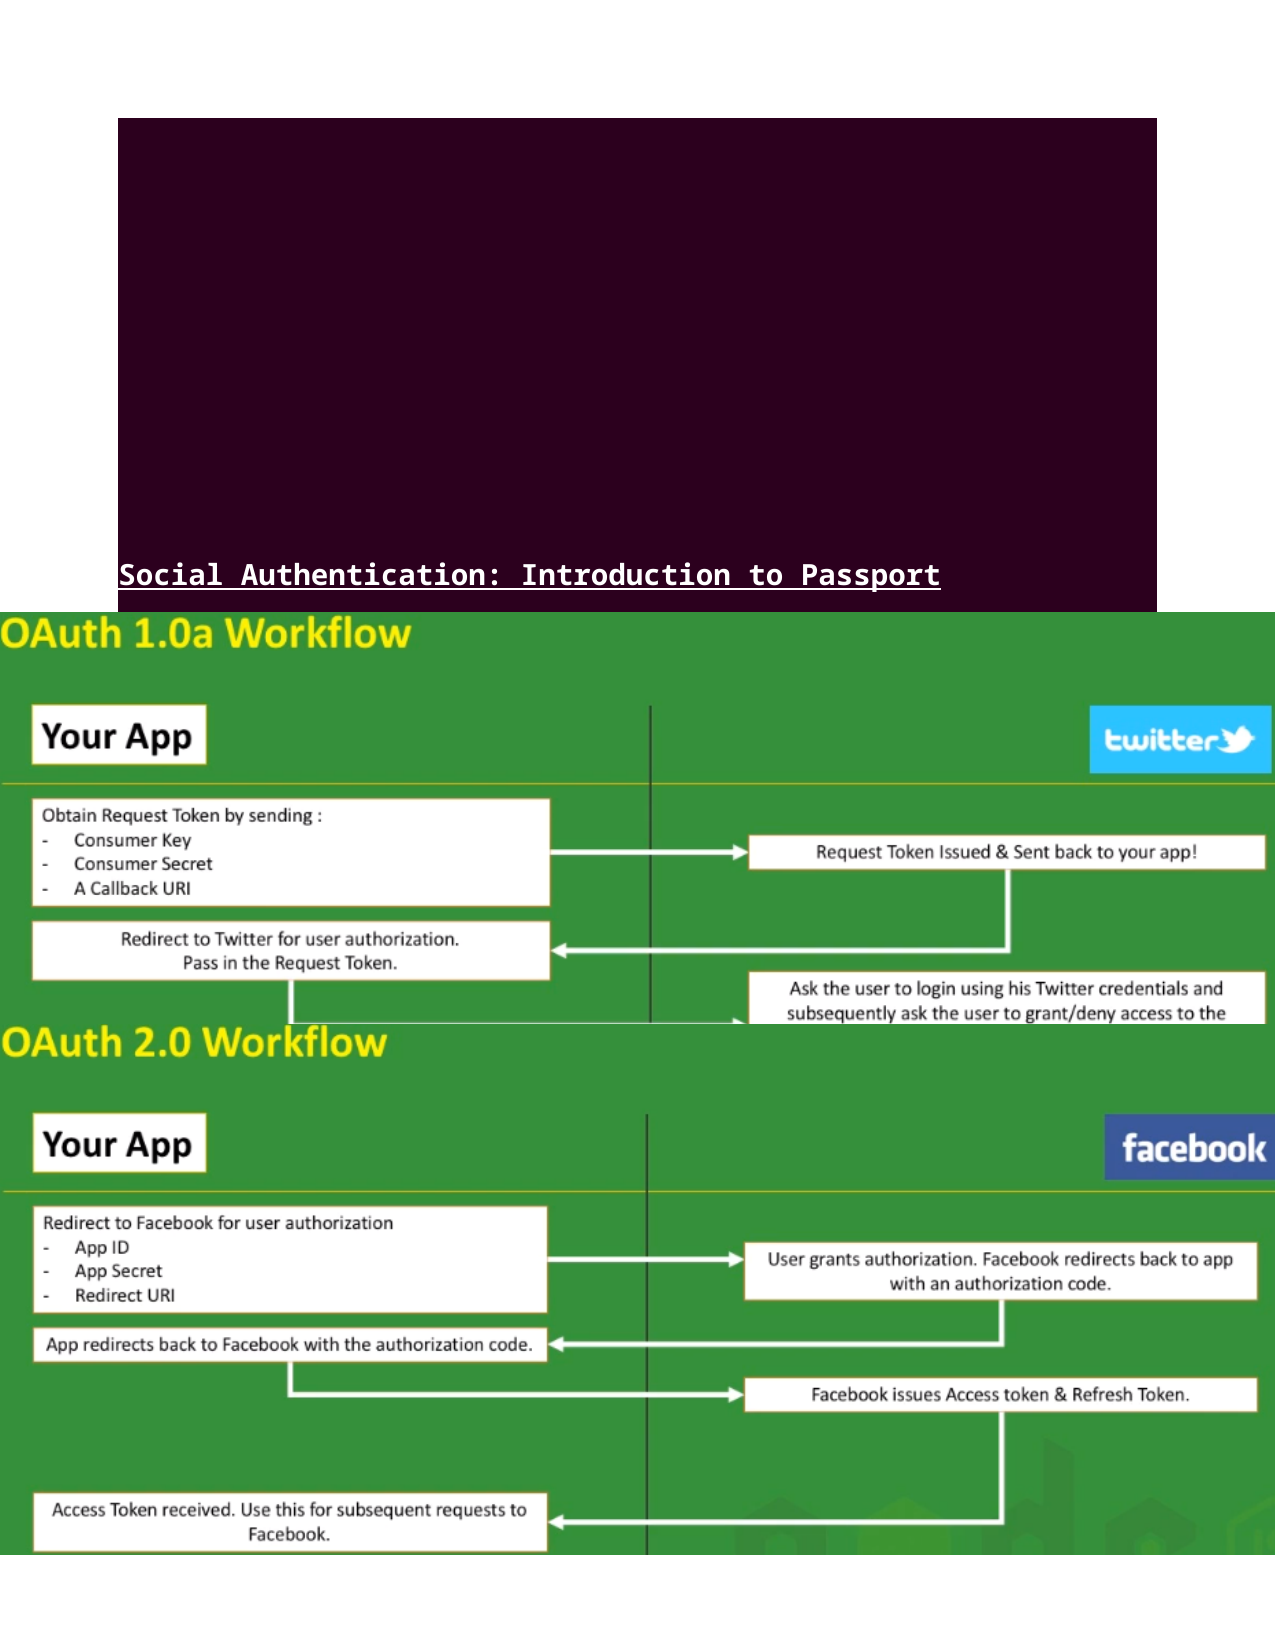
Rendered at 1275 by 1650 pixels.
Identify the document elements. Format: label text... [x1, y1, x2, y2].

picture [0, 612, 1275, 1555]
text Social Authentication: Introduction to Passport [118, 555, 1157, 594]
